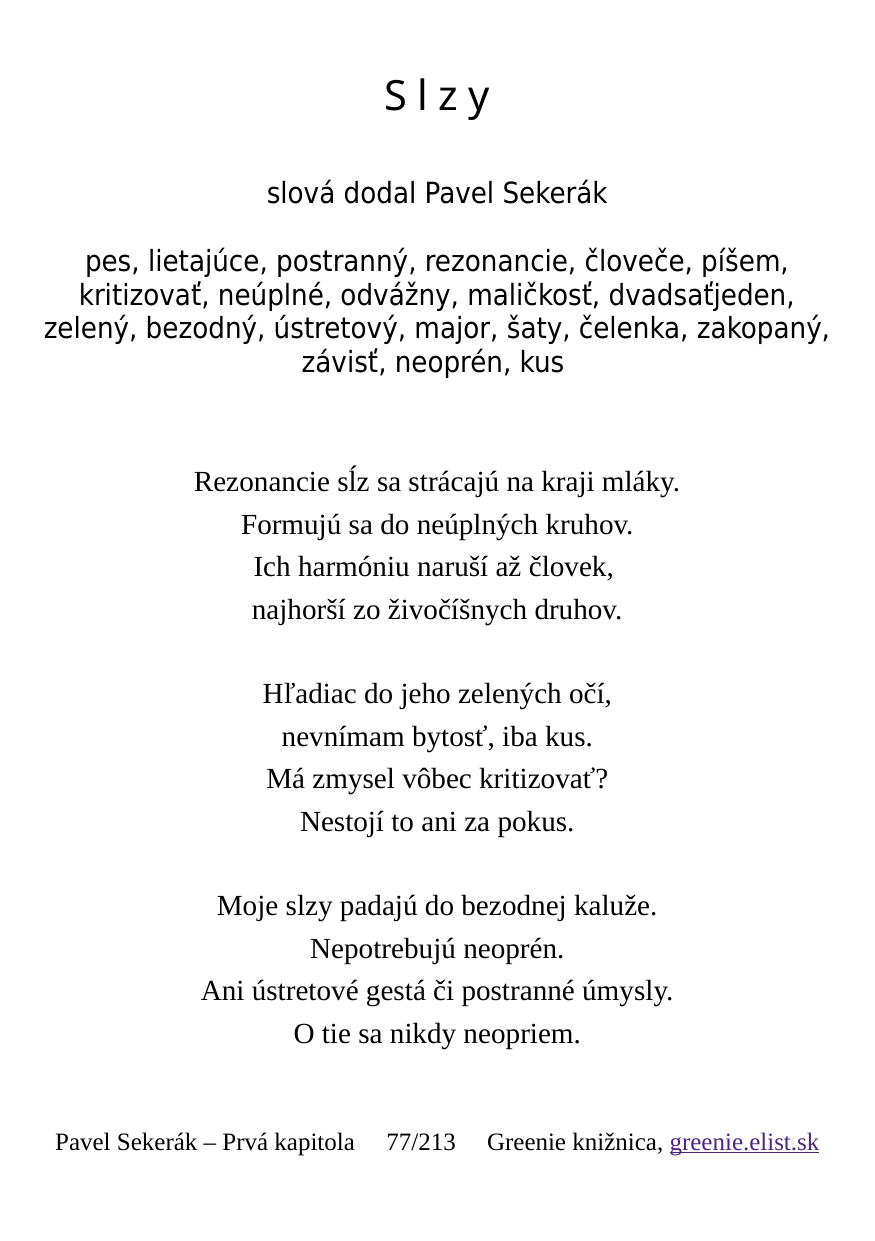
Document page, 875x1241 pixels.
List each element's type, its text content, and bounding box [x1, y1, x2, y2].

text nevnímam bytosť, iba kus. [41, 719, 833, 752]
text pes, lietajúce, postranný, rezonancie, človeče, píšem, kritizovať, neúplné, odvážny, maličkosť, dvadsaťjeden, zelený, bezodný, ústretový, major, šaty, čelenka, zakopaný, závisť, neoprén, kus [41, 244, 833, 380]
text Má zmysel vôbec kritizovať? [41, 761, 833, 795]
text Rezonancie sĺz sa strácajú na kraji mláky. [41, 464, 833, 498]
text O tie sa nikdy neopriem. [41, 1016, 833, 1049]
text Moje slzy padajú do bezodnej kaluže. [41, 888, 833, 922]
text Ich harmóniu naruší až človek, [41, 549, 833, 583]
text slová dodal Pavel Sekerák [41, 176, 833, 210]
text Nestojí to ani za pokus. [41, 804, 833, 837]
text najhorší zo živočíšnych druhov. [41, 592, 833, 625]
subtitle Slzy [41, 66, 833, 123]
text Ani ústretové gestá či postranné úmysly. [41, 973, 833, 1007]
text Nepotrebujú neoprén. [41, 931, 833, 964]
text Hľadiac do jeho zelených očí, [41, 677, 833, 710]
text Formujú sa do neúplných kruhov. [41, 507, 833, 541]
